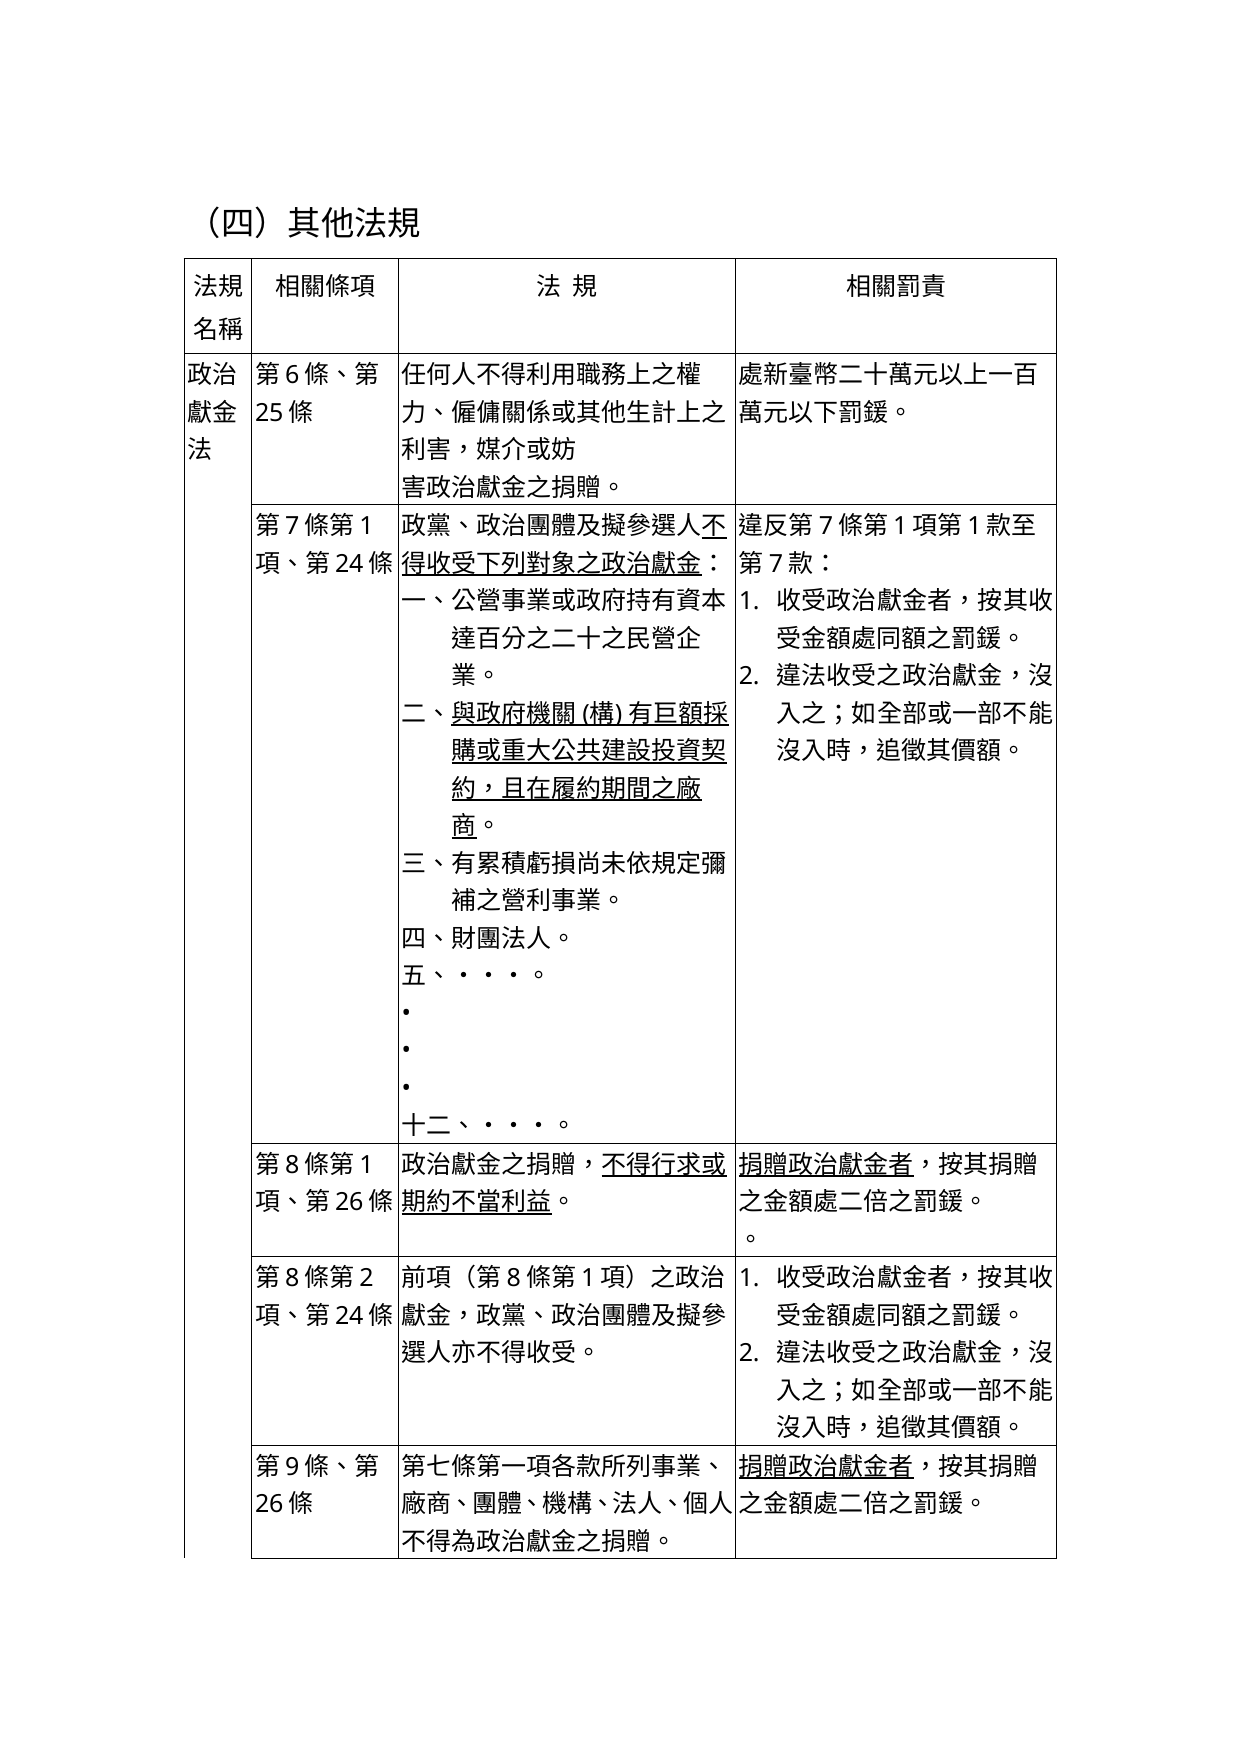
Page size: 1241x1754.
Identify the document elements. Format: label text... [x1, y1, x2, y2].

table_cell 第7條第1項、第24條 [252, 505, 398, 1143]
table_cell 第9條、第26條 [252, 1446, 398, 1558]
table_header 相關罰責 [736, 259, 1056, 353]
table_header 相關條項 [252, 259, 398, 353]
table_cell [185, 1143, 251, 1256]
table_cell [185, 1256, 251, 1445]
table_cell 處新臺幣二十萬元以上一百萬元以下罰鍰。 [736, 354, 1056, 504]
table_cell 收受政治獻金者，按其收受金額處同額之罰鍰。 違法收受之政治獻金，沒入之；如全部或一部不能沒入時，追徵其價額。 [736, 1257, 1056, 1445]
table_cell 政黨、政治團體及擬參選人不得收受下列對象之政治獻金： 一、公營事業或政府持有資本達百分之二十之民營企業。 二、與政府機關 (構) 有巨額採購或重大公共建設投資契約，且在履約期間之廠商。 三、有累積虧損尚未依規定彌補之營利事業。 四、財團法人。 五、•••。 • • • 十二、•••。 [399, 505, 735, 1143]
table_cell 第8條第2項、第24條 [252, 1257, 398, 1445]
table_cell 違反第7條第1項第1款至第7款： 收受政治獻金者，按其收受金額處同額之罰鍰。 違法收受之政治獻金，沒入之；如全部或一部不能沒入時，追徵其價額。 [736, 505, 1056, 1143]
table_cell 第8條第1項、第26條 [252, 1144, 398, 1256]
table_cell 政治獻金法 [185, 354, 251, 504]
table_cell 任何人不得利用職務上之權力、僱傭關係或其他生計上之利害，媒介或妨 害政治獻金之捐贈。 [399, 354, 735, 504]
table_cell 第6條、第25條 [252, 354, 398, 504]
table_header 法 規 [399, 259, 735, 353]
table_cell 第七條第一項各款所列事業、廠商、團體、機構、法人、個人不得為政治獻金之捐贈。 [399, 1446, 735, 1558]
table_cell [185, 1445, 251, 1558]
table_cell 前項（第8條第1項）之政治獻金，政黨、政治團體及擬參選人亦不得收受。 [399, 1257, 735, 1445]
table_cell 政治獻金之捐贈，不得行求或期約不當利益。 [399, 1144, 735, 1256]
table_cell 捐贈政治獻金者，按其捐贈之金額處二倍之罰鍰。 。 [736, 1144, 1056, 1256]
table_cell 捐贈政治獻金者，按其捐贈之金額處二倍之罰鍰。 [736, 1446, 1056, 1558]
table_cell [185, 504, 251, 1143]
table_header 法規 名稱 [185, 259, 251, 353]
text （四）其他法規 [187, 183, 1053, 258]
